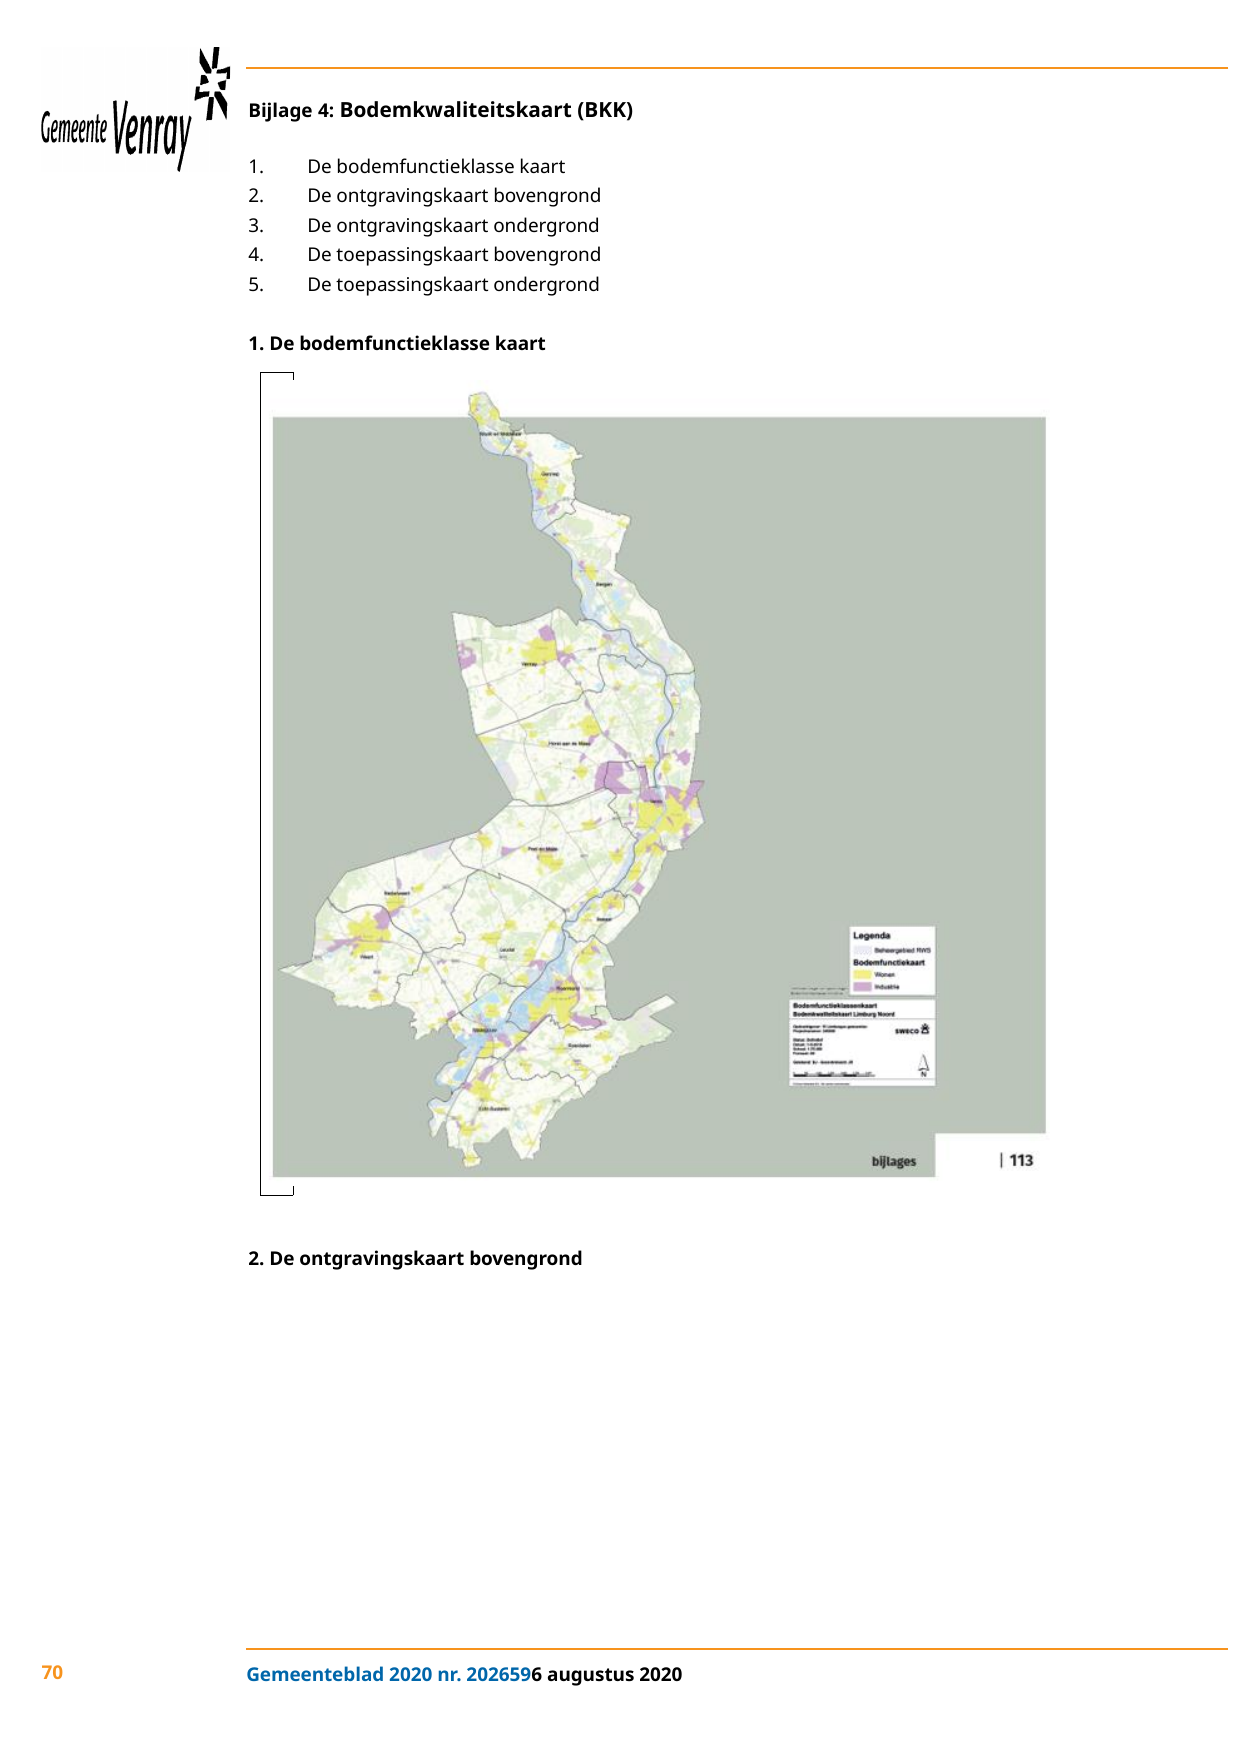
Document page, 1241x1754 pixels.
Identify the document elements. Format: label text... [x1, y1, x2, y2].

list De ontgravingskaart bovengrond [248, 182, 1152, 208]
list De bodemfunctieklasse kaart [248, 153, 1152, 179]
picture [268, 380, 1050, 1186]
list De toepassingskaart bovengrond [248, 242, 1152, 267]
text Bijlage 4: Bodemkwaliteitskaart (BKK) [248, 95, 1152, 123]
picture [41, 47, 231, 172]
text 2. De ontgravingskaart bovengrond [248, 1246, 1152, 1271]
list De toepassingskaart ondergrond [248, 271, 1152, 297]
list De ontgravingskaart ondergrond [248, 212, 1152, 238]
text 1. De bodemfunctieklasse kaart [248, 330, 1152, 356]
